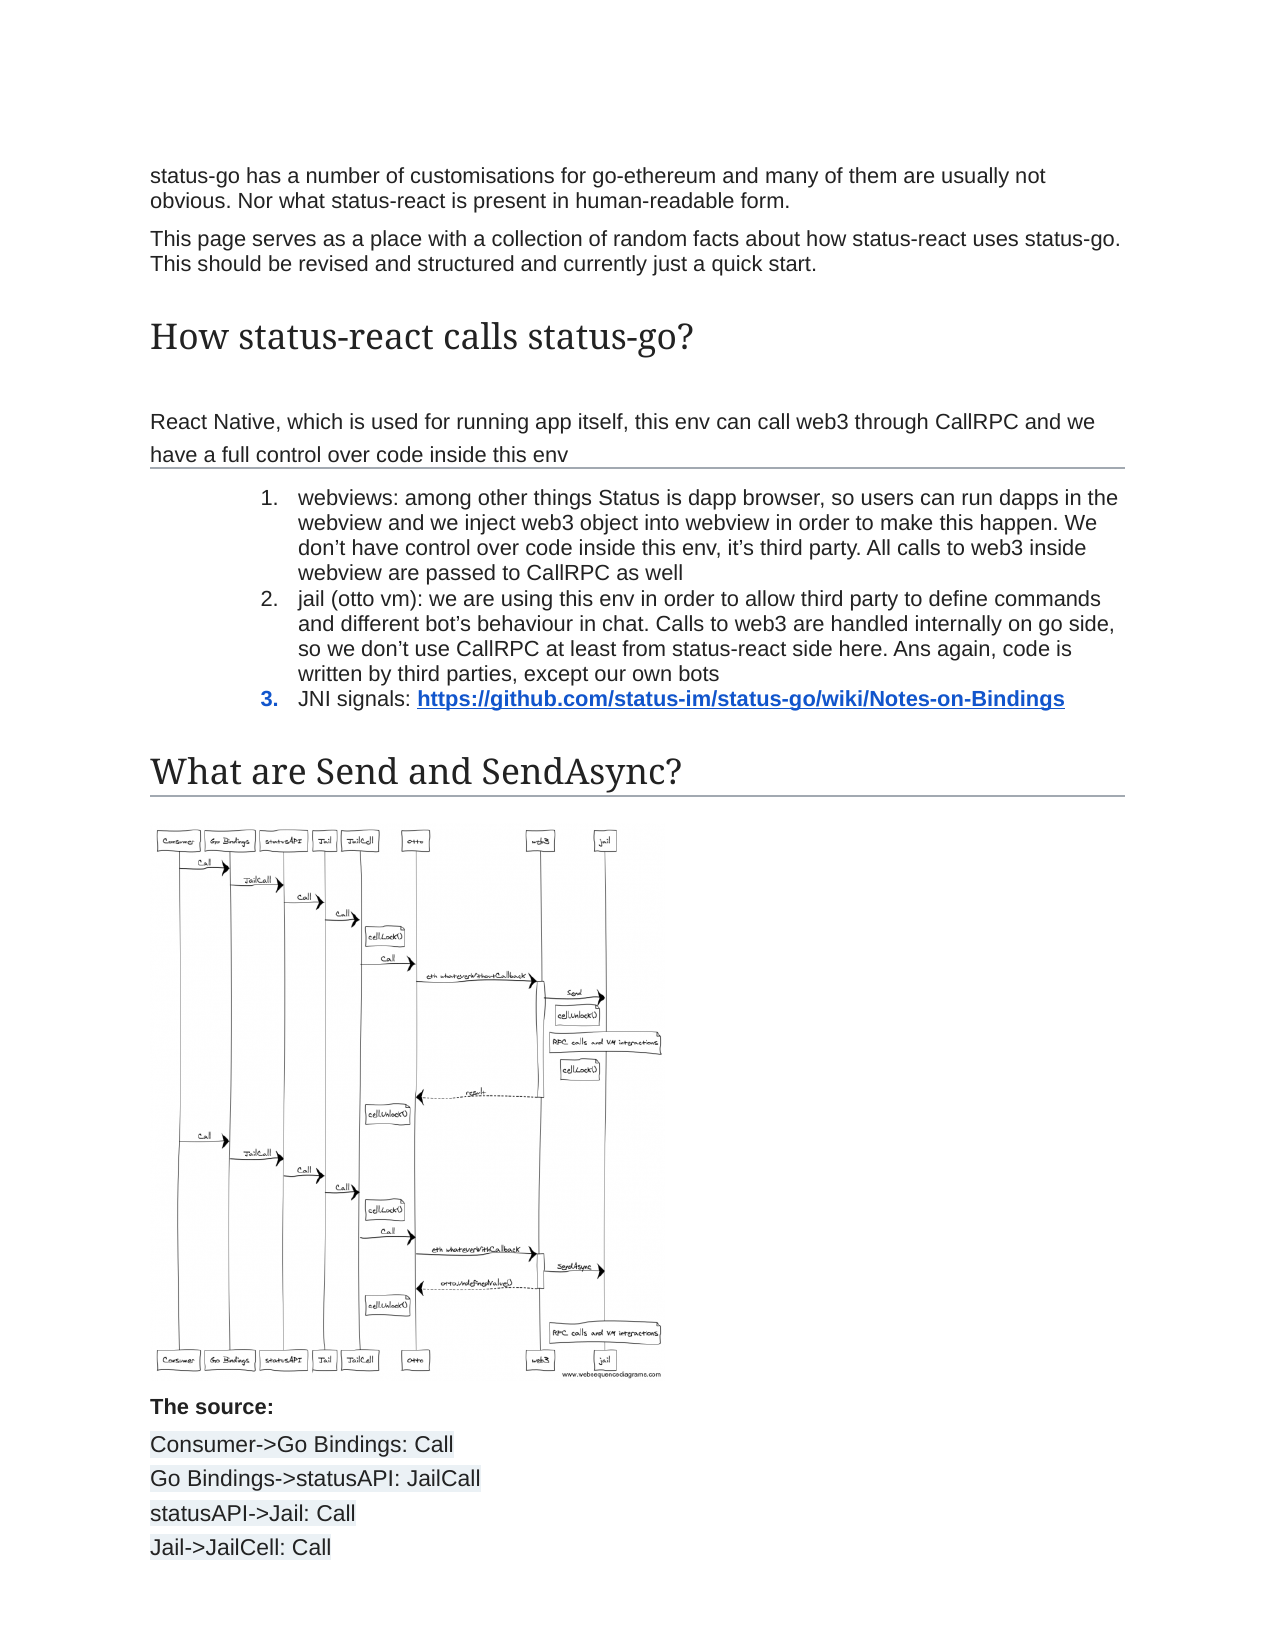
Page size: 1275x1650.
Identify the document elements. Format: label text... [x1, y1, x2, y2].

picture [150, 823, 665, 1381]
text Consumer->Go Bindings: Call Go Bindings->statusAPI: JailCall statusAPI->Jail: Call Jail->JailCell: Call [150, 1431, 1125, 1560]
text The source: [150, 1393, 1125, 1419]
list webviews: among other things Status is dapp browser, so users can run dapps in the webview and we inject web3 object into webview in order to make this happen. We don’t have control over code inside this env, it’s third party. All calls to web3 inside webview are passed to CallRPC as well [260, 484, 1125, 585]
subtitle How status-react calls status-go? [150, 311, 1125, 359]
subtitle React Native, which is used for running app itself, this env can call web3 through CallRPC and we have a full control over code inside this env [150, 409, 1125, 467]
text This page serves as a place with a collection of random facts about how status-react uses status-go. This should be revised and structured and currently just a quick start. [150, 225, 1125, 276]
subtitle What are Send and SendAsync? [150, 747, 1125, 795]
list jail (otto vm): we are using this env in order to allow third party to define commands and different bot’s behaviour in chat. Calls to web3 are handled internally on go side, so we don’t use CallRPC at least from status-react side here. Ans again, code is written by third parties, except our own bots [260, 585, 1125, 686]
list JNI signals: https://github.com/status-im/status-go/wiki/Notes-on-Bindings [260, 686, 1125, 711]
text status-go has a number of customisations for go-ethereum and many of them are usually not obvious. Nor what status-react is present in human-readable form. [150, 162, 1125, 213]
